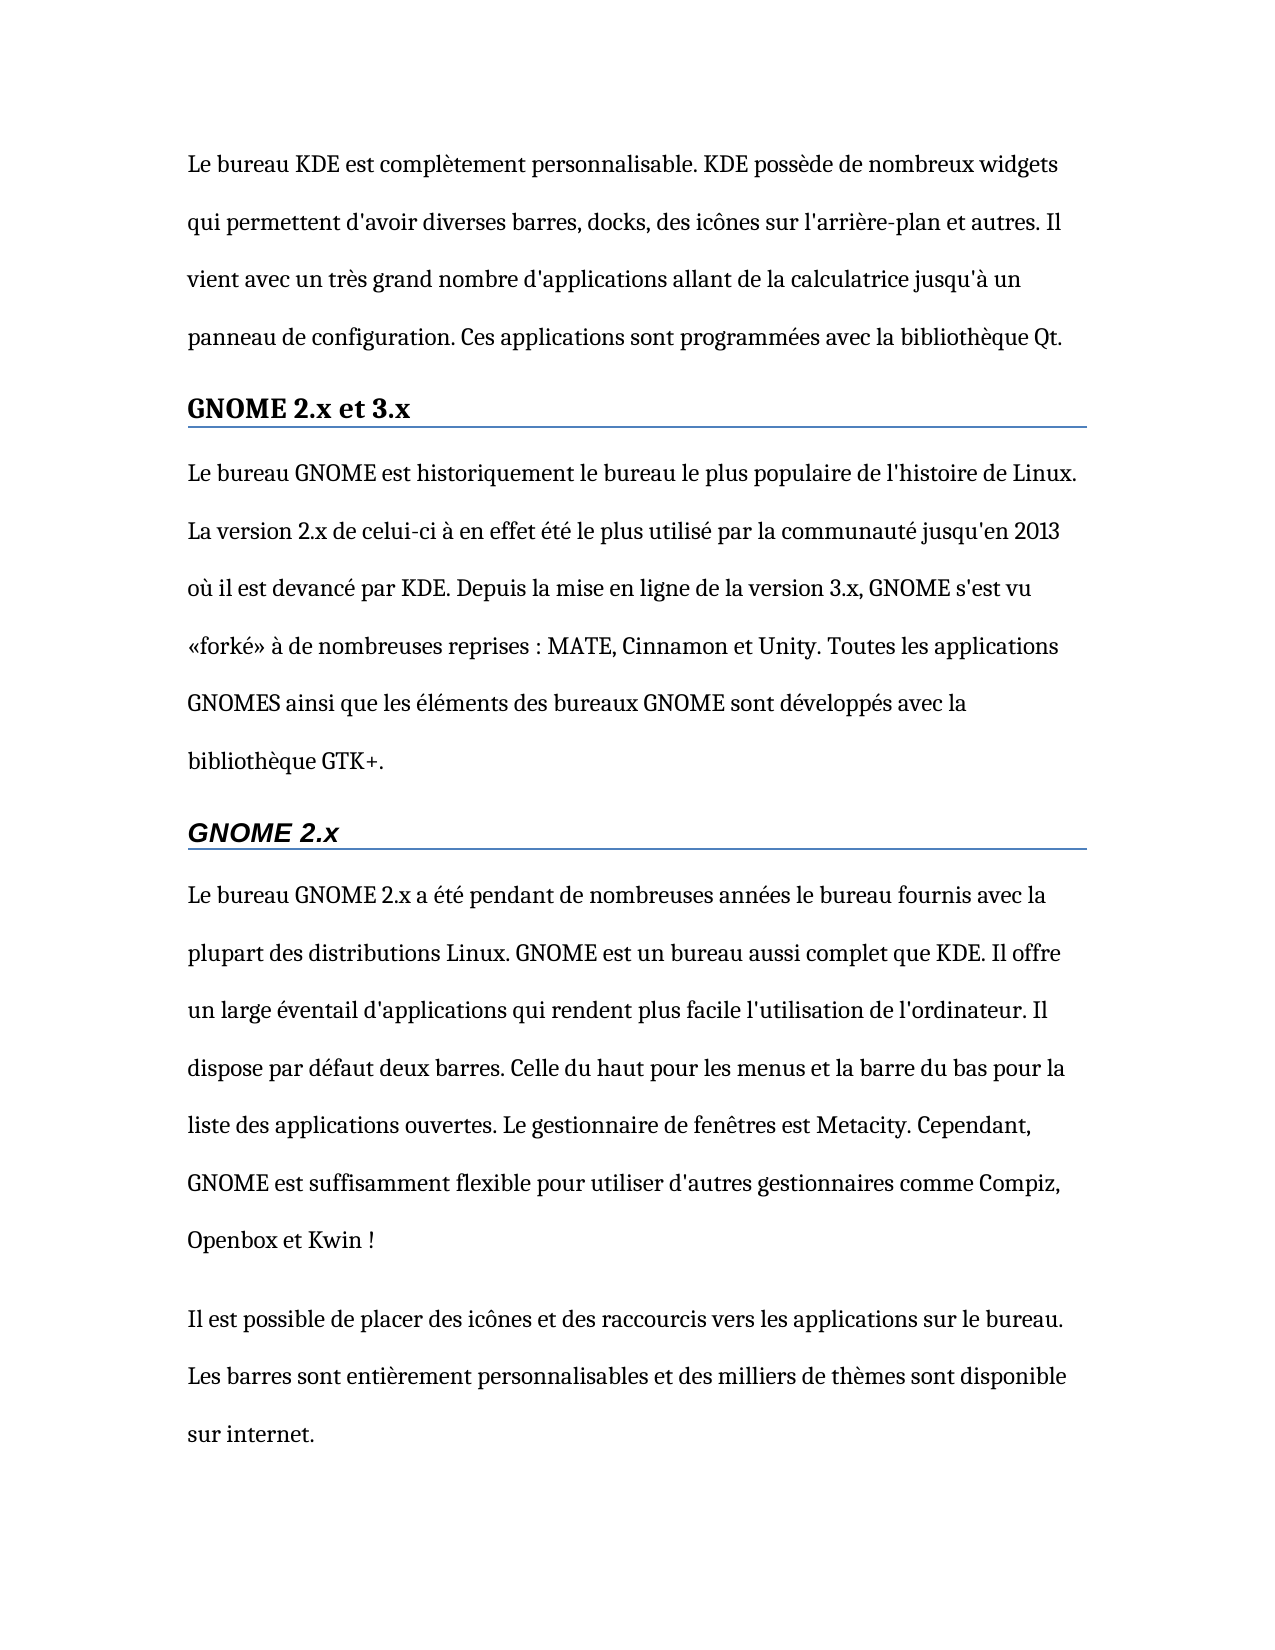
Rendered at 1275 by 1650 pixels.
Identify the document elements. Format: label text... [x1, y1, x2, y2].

text Le bureau GNOME 2.x a été pendant de nombreuses années le bureau fournis avec la plupart des distributions Linux. GNOME est un bureau aussi complet que KDE. Il offre un large éventail d'applications qui rendent plus facile l'utilisation de l'ordinateur. Il dispose par défaut deux barres. Celle du haut pour les menus et la barre du bas pour la liste des applications ouvertes. Le gestionnaire de fenêtres est Metacity. Cependant, GNOME est suffisamment flexible pour utiliser d'autres gestionnaires comme Compiz, Openbox et Kwin ! [187, 881, 1087, 1255]
subtitle GNOME 2.x [187, 817, 1087, 850]
text Il est possible de placer des icônes et des raccourcis vers les applications sur le bureau. Les barres sont entièrement personnalisables et des milliers de thèmes sont disponible sur internet. [187, 1305, 1087, 1448]
text Le bureau KDE est complètement personnalisable. KDE possède de nombreux widgets qui permettent d'avoir diverses barres, docks, des icônes sur l'arrière-plan et autres. Il vient avec un très grand nombre d'applications allant de la calculatrice jusqu'à un panneau de configuration. Ces applications sont programmées avec la bibliothèque Qt. [187, 150, 1087, 351]
subtitle GNOME 2.x et 3.x [187, 392, 1087, 428]
text Le bureau GNOME est historiquement le bureau le plus populaire de l'histoire de Linux. La version 2.x de celui-ci à en effet été le plus utilisé par la communauté jusqu'en 2013 où il est devancé par KDE. Depuis la mise en ligne de la version 3.x, GNOME s'est vu «forké» à de nombreuses reprises : MATE, Cinnamon et Unity. Toutes les applications GNOMES ainsi que les éléments des bureaux GNOME sont développés avec la bibliothèque GTK+. [187, 459, 1087, 776]
